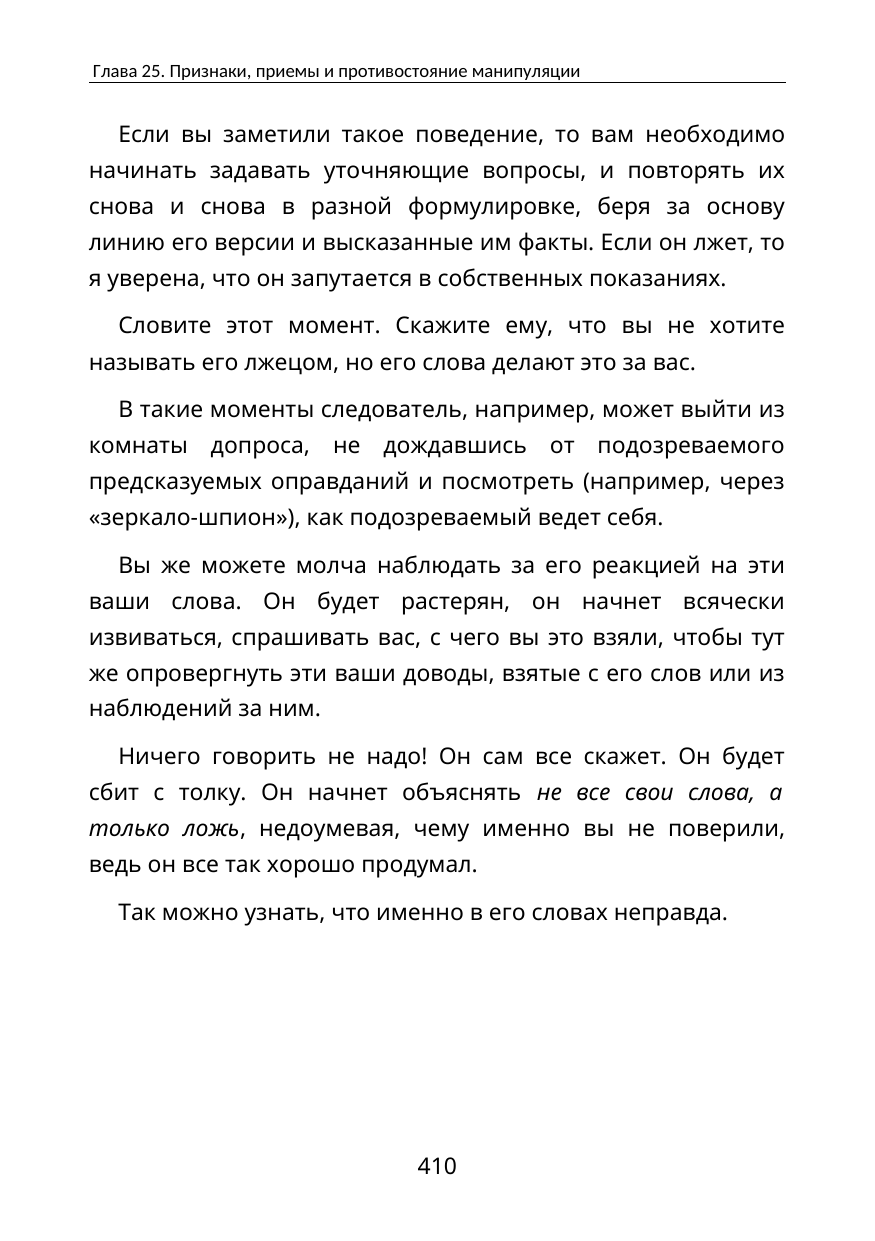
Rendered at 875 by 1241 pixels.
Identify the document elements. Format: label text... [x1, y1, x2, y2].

text Вы же можете молча наблюдать за его реакцией на эти ваши слова. Он будет растерян, он начнет всячески извиваться, спрашивать вас, с чего вы это взяли, чтобы тут же опровергнуть эти ваши доводы, взятые с его слов или из наблюдений за ним. [88, 549, 786, 724]
text В такие моменты следователь, например, может выйти из комнаты допроса, не дождавшись от подозреваемого предсказуемых оправданий и посмотреть (например, через «зеркало-шпион»), как подозреваемый ведет себя. [88, 393, 786, 532]
text Так можно узнать, что именно в его словах неправда. [88, 896, 786, 927]
text Ничего говорить не надо! Он сам все скажет. Он будет сбит с толку. Он начнет объяснять не все свои слова, а только ложь, недоумевая, чему именно вы не поверили, ведь он все так хорошо продумал. [88, 740, 786, 879]
text Если вы заметили такое поведение, то вам необходимо начинать задавать уточняющие вопросы, и повторять их снова и снова в разной формулировке, беря за основу линию его версии и высказанные им факты. Если он лжет, то я уверена, что он запутается в собственных показаниях. [88, 118, 786, 293]
text Словите этот момент. Скажите ему, что вы не хотите называть его лжецом, но его слова делают это за вас. [88, 309, 786, 377]
